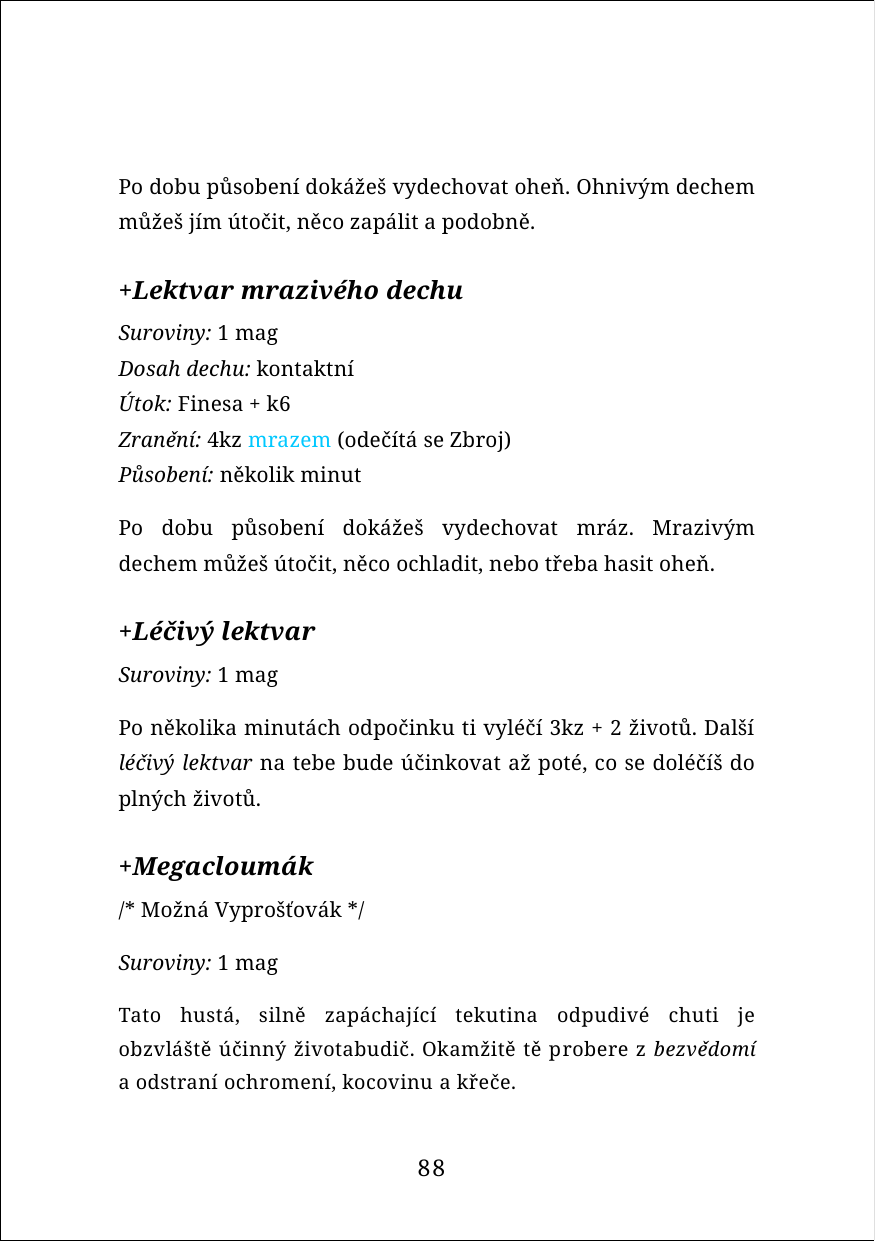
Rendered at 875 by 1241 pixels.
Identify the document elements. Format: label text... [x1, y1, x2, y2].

subtitle +Megacloumák [118, 849, 756, 883]
text Suroviny: 1 mag [118, 948, 756, 977]
text Po dobu působení dokážeš vydechovat oheň. Ohnivým dechem můžeš jím útočit, něco zapálit a podobně. [118, 172, 756, 236]
subtitle +Léčivý lektvar [118, 614, 756, 648]
text Suroviny: 1 mag [118, 660, 756, 688]
text /* Možná Vyprošťovák */ [118, 895, 756, 923]
text Po několika minutách odpočinku ti vyléčí 3kz + 2 životů. Další léčivý lektvar na tebe bude účinkovat až poté, co se doléčíš do plných životů. [118, 713, 756, 812]
subtitle +Lektvar mrazivého dechu [118, 272, 756, 306]
text Tato hustá, silně zapáchající tekutina odpudivé chuti je obzvláště účinný životabudič. Okamžitě tě probere z bezvědomí a odstraní ochromení, kocovinu a křeče. [118, 1001, 756, 1096]
text Po dobu působení dokážeš vydechovat mráz. Mrazivým dechem můžeš útočit, něco ochladit, nebo třeba hasit oheň. [118, 513, 756, 577]
text Suroviny: 1 mag Dosah dechu: kontaktní Útok: Finesa + k6 Zranění: 4kz mrazem (odečítá se Zbroj) Působení: několik minut [118, 318, 756, 489]
